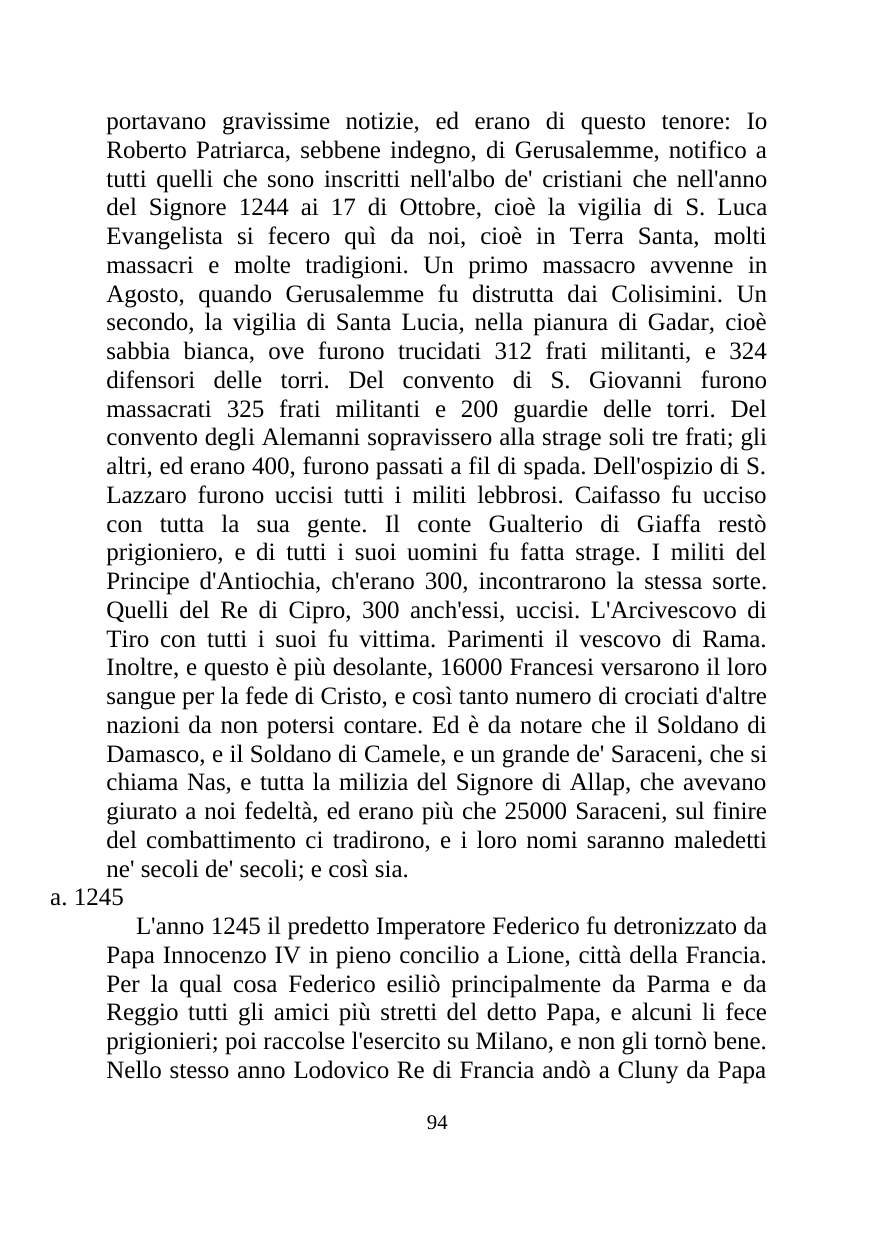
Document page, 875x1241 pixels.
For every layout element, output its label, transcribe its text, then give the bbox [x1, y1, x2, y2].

text a. 1245 [50, 882, 768, 911]
text portavano gravissime notizie, ed erano di questo tenore: Io Roberto Patriarca, sebbene indegno, di Gerusalemme, notifico a tutti quelli che sono inscritti nell'albo de' cristiani che nell'anno del Signore 1244 ai 17 di Ottobre, cioè la vigilia di S. Luca Evangelista si fecero quì da noi, cioè in Terra Santa, molti massacri e molte tradigioni. Un primo massacro avvenne in Agosto, quando Gerusalemme fu distrutta dai Colisimini. Un secondo, la vigilia di Santa Lucia, nella pianura di Gadar, cioè sabbia bianca, ove furono trucidati 312 frati militanti, e 324 difensori delle torri. Del convento di S. Giovanni furono massacrati 325 frati militanti e 200 guardie delle torri. Del convento degli Alemanni sopravissero alla strage soli tre frati; gli altri, ed erano 400, furono passati a fil di spada. Dell'ospizio di S. Lazzaro furono uccisi tutti i militi lebbrosi. Caifasso fu ucciso con tutta la sua gente. Il conte Gualterio di Giaffa restò prigioniero, e di tutti i suoi uomini fu fatta strage. I militi del Principe d'Antiochia, ch'erano 300, incontrarono la stessa sorte. Quelli del Re di Cipro, 300 anch'essi, uccisi. L'Arcivescovo di Tiro con tutti i suoi fu vittima. Parimenti il vescovo di Rama. Inoltre, e questo è più desolante, 16000 Francesi versarono il loro sangue per la fede di Cristo, e così tanto numero di crociati d'altre nazioni da non potersi contare. Ed è da notare che il Soldano di Damasco, e il Soldano di Camele, e un grande de' Saraceni, che si chiama Nas, e tutta la milizia del Signore di Allap, che avevano giurato a noi fedeltà, ed erano più che 25000 Saraceni, sul finire del combattimento ci tradirono, e i loro nomi saranno maledetti ne' secoli de' secoli; e così sia. [106, 106, 768, 882]
text L'anno 1245 il predetto Imperatore Federico fu detronizzato da Papa Innocenzo IV in pieno concilio a Lione, città della Francia. Per la qual cosa Federico esiliò principalmente da Parma e da Reggio tutti gli amici più stretti del detto Papa, e alcuni li fece prigionieri; poi raccolse l'esercito su Milano, e non gli tornò bene. Nello stesso anno Lodovico Re di Francia andò a Cluny da Papa [106, 911, 768, 1084]
